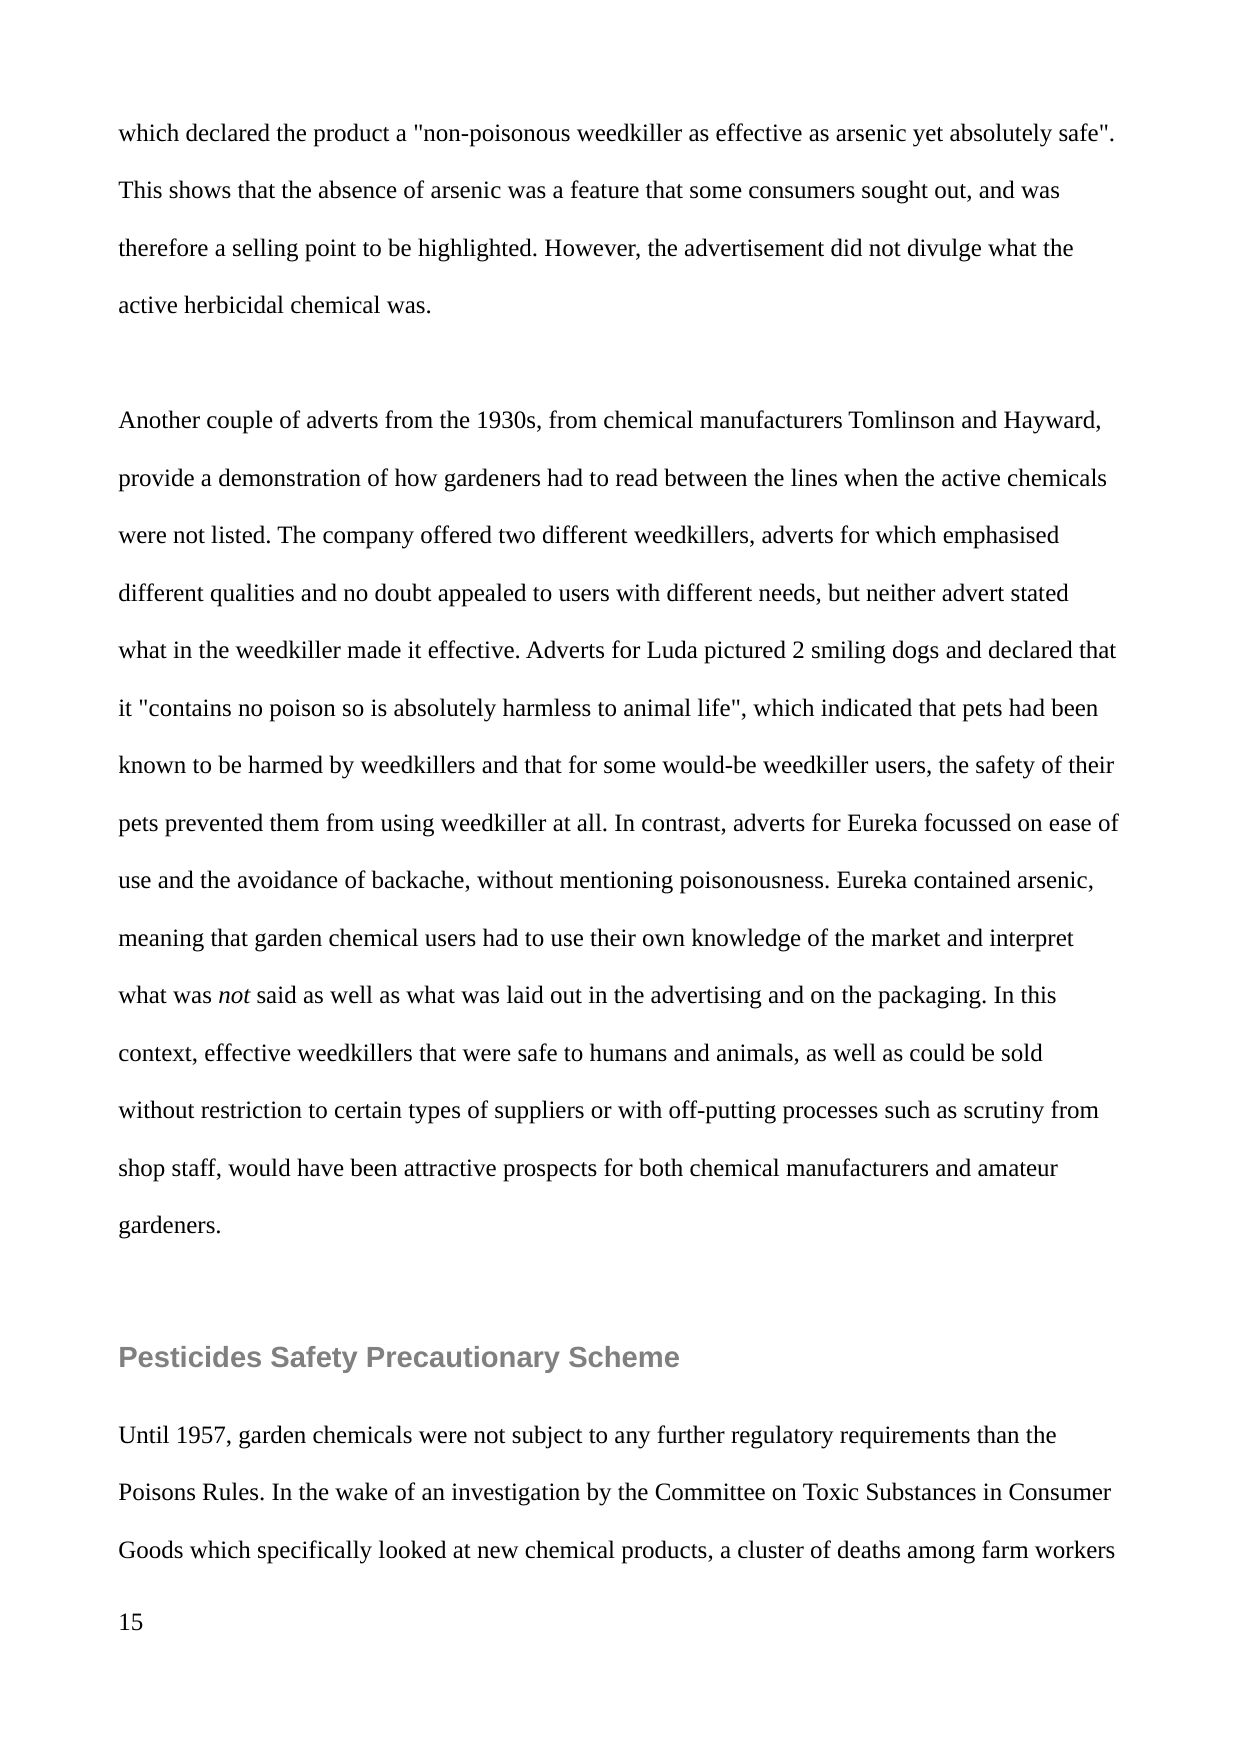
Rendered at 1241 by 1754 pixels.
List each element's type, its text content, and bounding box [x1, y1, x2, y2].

text Another couple of adverts from the 1930s, from chemical manufacturers Tomlinson and Hayward, provide a demonstration of how gardeners had to read between the lines when the active chemicals were not listed. The company offered two different weedkillers, adverts for which emphasised different qualities and no doubt appealed to users with different needs, but neither advert stated what in the weedkiller made it effective. Adverts for Luda pictured 2 smiling dogs and declared that it "contains no poison so is absolutely harmless to animal life", which indicated that pets had been known to be harmed by weedkillers and that for some would-be weedkiller users, the safety of their pets prevented them from using weedkiller at all. In contrast, adverts for Eureka focussed on ease of use and the avoidance of backache, without mentioning poisonousness. Eureka contained arsenic, meaning that garden chemical users had to use their own knowledge of the market and interpret what was not said as well as what was laid out in the advertising and on the packaging. In this context, effective weedkillers that were safe to humans and animals, as well as could be sold without restriction to certain types of suppliers or with off-putting processes such as scrutiny from shop staff, would have been attractive prospects for both chemical manufacturers and amateur gardeners. [118, 406, 1122, 1239]
text Until 1957, garden chemicals were not subject to any further regulatory requirements than the Poisons Rules. In the wake of an investigation by the Committee on Toxic Substances in Consumer Goods which specifically looked at new chemical products, a cluster of deaths among farm workers [118, 1420, 1122, 1563]
subtitle Pesticides Safety Precautionary Scheme [118, 1340, 1122, 1374]
text which declared the product a "non-poisonous weedkiller as effective as arsenic yet absolutely safe". This shows that the absence of arsenic was a feature that some consumers sought out, and was therefore a selling point to be highlighted. However, the advertisement did not divulge what the active herbicidal chemical was. [118, 118, 1122, 319]
